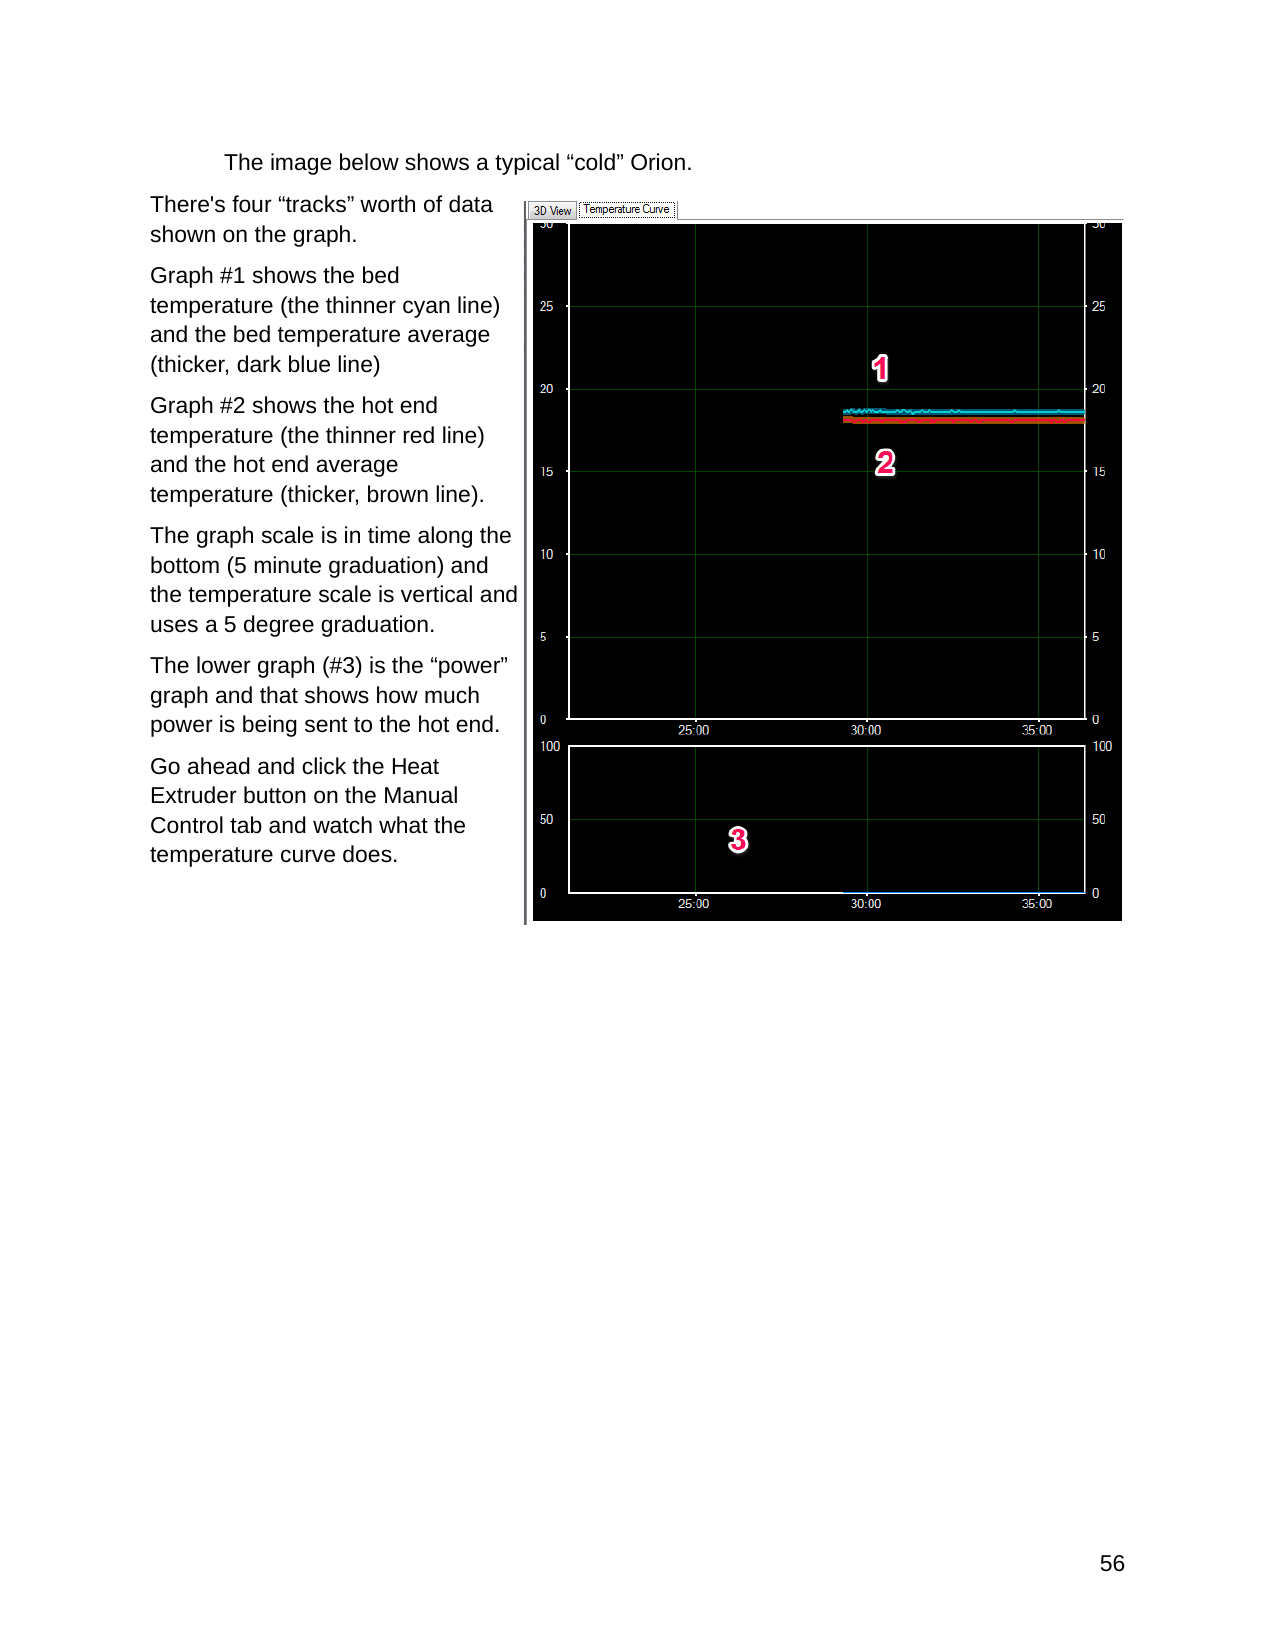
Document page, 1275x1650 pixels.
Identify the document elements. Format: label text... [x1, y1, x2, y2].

picture [523, 201, 1124, 925]
text The lower graph (#3) is the “power” graph and that shows how much power is being sent to the hot end. [150, 653, 523, 737]
text The graph scale is in time along the bottom (5 minute graduation) and the temperature scale is vertical and uses a 5 degree graduation. [150, 523, 523, 637]
text The image below shows a typical “cold” Orion. [150, 150, 1125, 176]
text There's four “tracks” worth of data shown on the graph. [150, 192, 1125, 247]
text Go ahead and click the Heat Extruder button on the Manual Control tab and watch what the temperature curve does. [150, 754, 523, 867]
text Graph #2 shows the hot end temperature (the thinner red line) and the hot end average temperature (thicker, brown line). [150, 393, 523, 507]
text Graph #1 shows the bed temperature (the thinner cyan line) and the bed temperature average (thicker, dark blue line) [150, 263, 523, 377]
